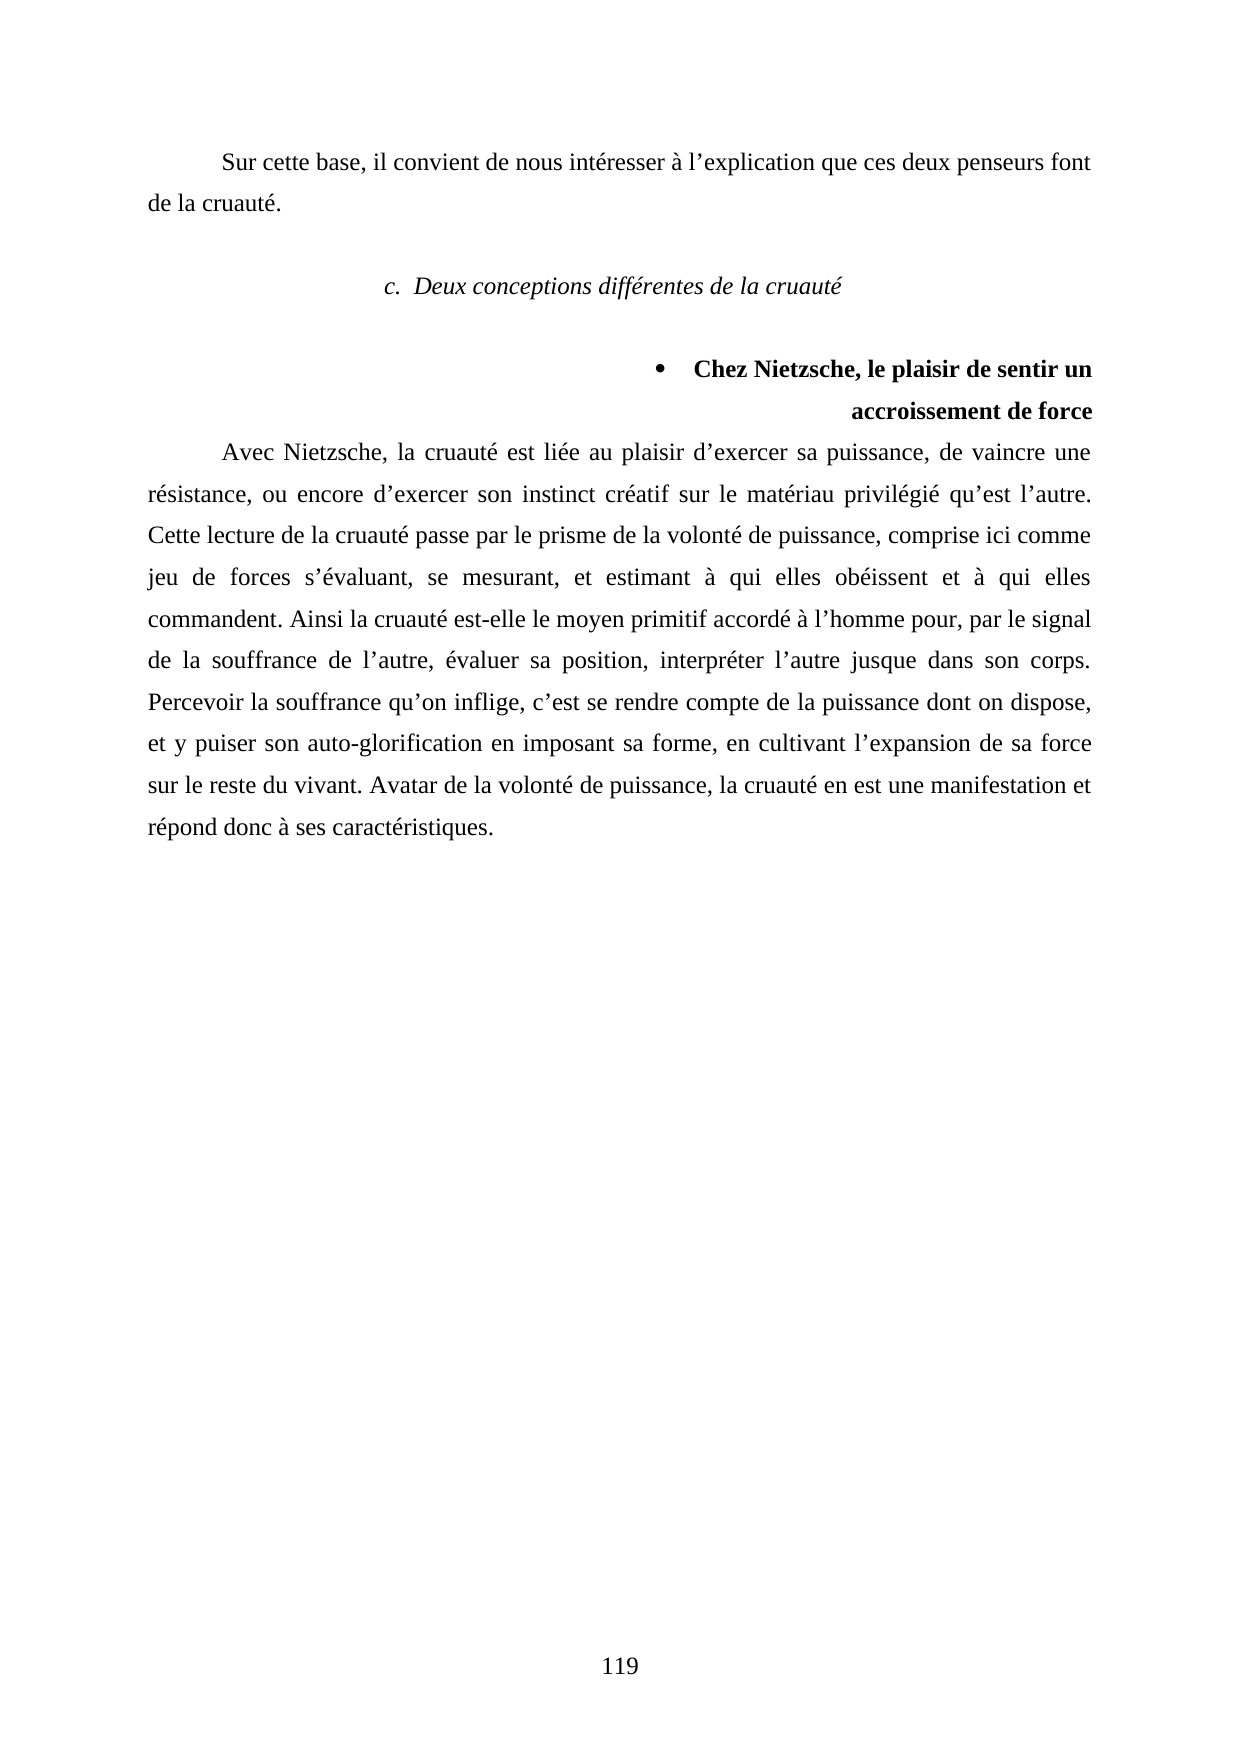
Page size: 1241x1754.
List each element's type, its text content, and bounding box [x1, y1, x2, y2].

text Avec Nietzsche, la cruauté est liée au plaisir d’exercer sa puissance, de vaincre une résistance, ou encore d’exercer son instinct créatif sur le matériau privilégié qu’est l’autre. Cette lecture de la cruauté passe par le prisme de la volonté de puissance, comprise ici comme jeu de forces s’évaluant, se mesurant, et estimant à qui elles obéissent et à qui elles commandent. Ainsi la cruauté est-elle le moyen primitif accordé à l’homme pour, par le signal de la souffrance de l’autre, évaluer sa position, interpréter l’autre jusque dans son corps. Percevoir la souffrance qu’on inflige, c’est se rendre compte de la puissance dont on dispose, et y puiser son auto-glorification en imposant sa forme, en cultivant l’expansion de sa force sur le reste du vivant. Avatar de la volonté de puissance, la cruauté en est une manifestation et répond donc à ses caractéristiques. [148, 438, 1092, 840]
list Chez Nietzsche, le plaisir de sentir un accroissement de force [579, 355, 1092, 425]
list Deux conceptions différentes de la cruauté [384, 272, 1092, 300]
text Sur cette base, il convient de nous intéresser à l’explication que ces deux penseurs font de la cruauté. [148, 148, 1092, 217]
